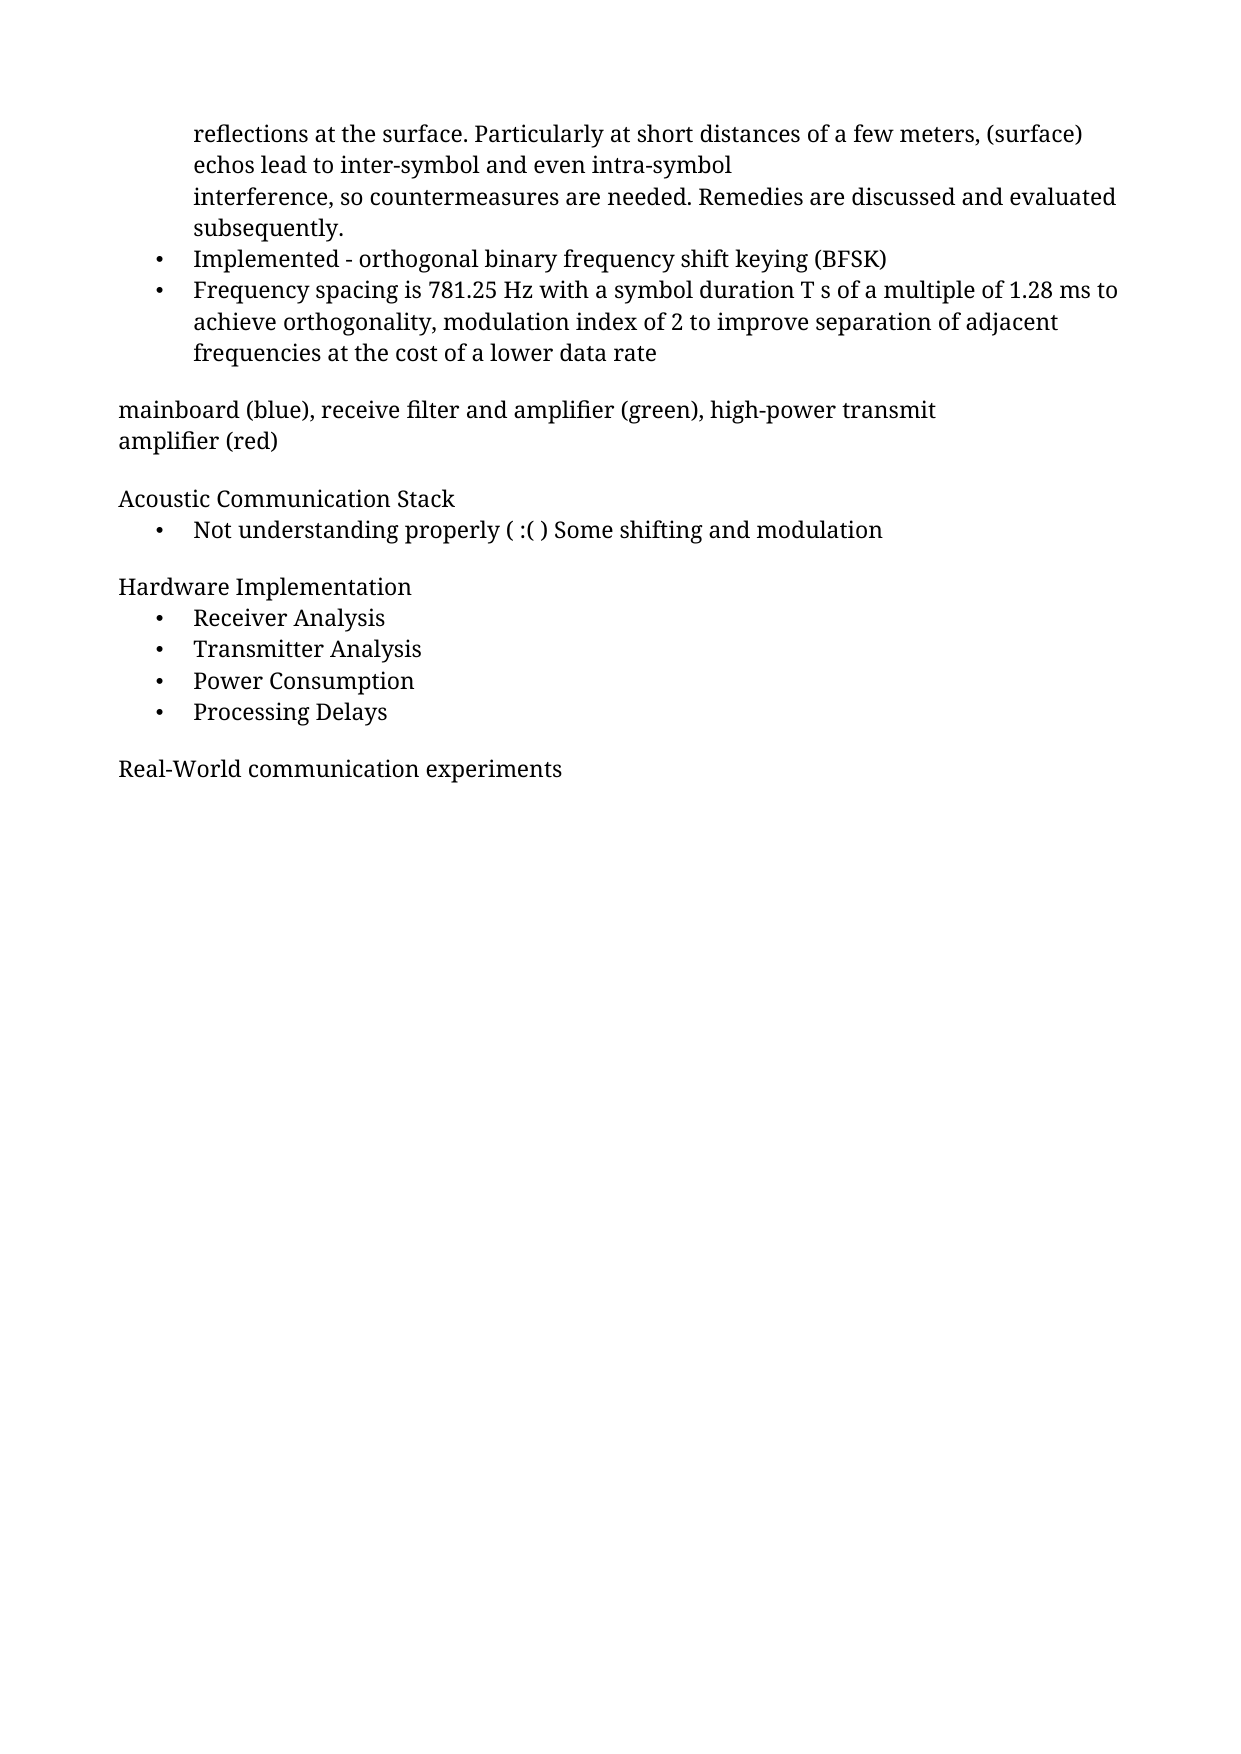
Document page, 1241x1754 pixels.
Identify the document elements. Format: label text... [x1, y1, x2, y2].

text Real-World communication experiments [118, 753, 1122, 784]
list Processing Delays [156, 696, 1122, 727]
text Acoustic Communication Stack [118, 482, 1122, 514]
list Not understanding properly ( :( ) Some shifting and modulation [156, 514, 1122, 545]
list Receiver Analysis [156, 602, 1122, 633]
text Hardware Implementation [118, 571, 1122, 602]
list Frequency spacing is 781.25 Hz with a symbol duration T s of a multiple of 1.28 ms to achieve orthogonality, modulation index of 2 to improve separation of adjacent frequencies at the cost of a lower data rate [156, 274, 1122, 368]
text mainboard (blue), receive filter and amplifier (green), high-power transmit [118, 394, 1122, 425]
list Transmitter Analysis [156, 633, 1122, 665]
list interference, so countermeasures are needed. Remedies are discussed and evaluated subsequently. [156, 181, 1122, 243]
list Implemented - orthogonal binary frequency shift keying (BFSK) [156, 243, 1122, 274]
list Power Consumption [156, 665, 1122, 696]
text amplifier (red) [118, 425, 1122, 457]
list reflections at the surface. Particularly at short distances of a few meters, (surface) echos lead to inter-symbol and even intra-symbol [156, 118, 1122, 181]
